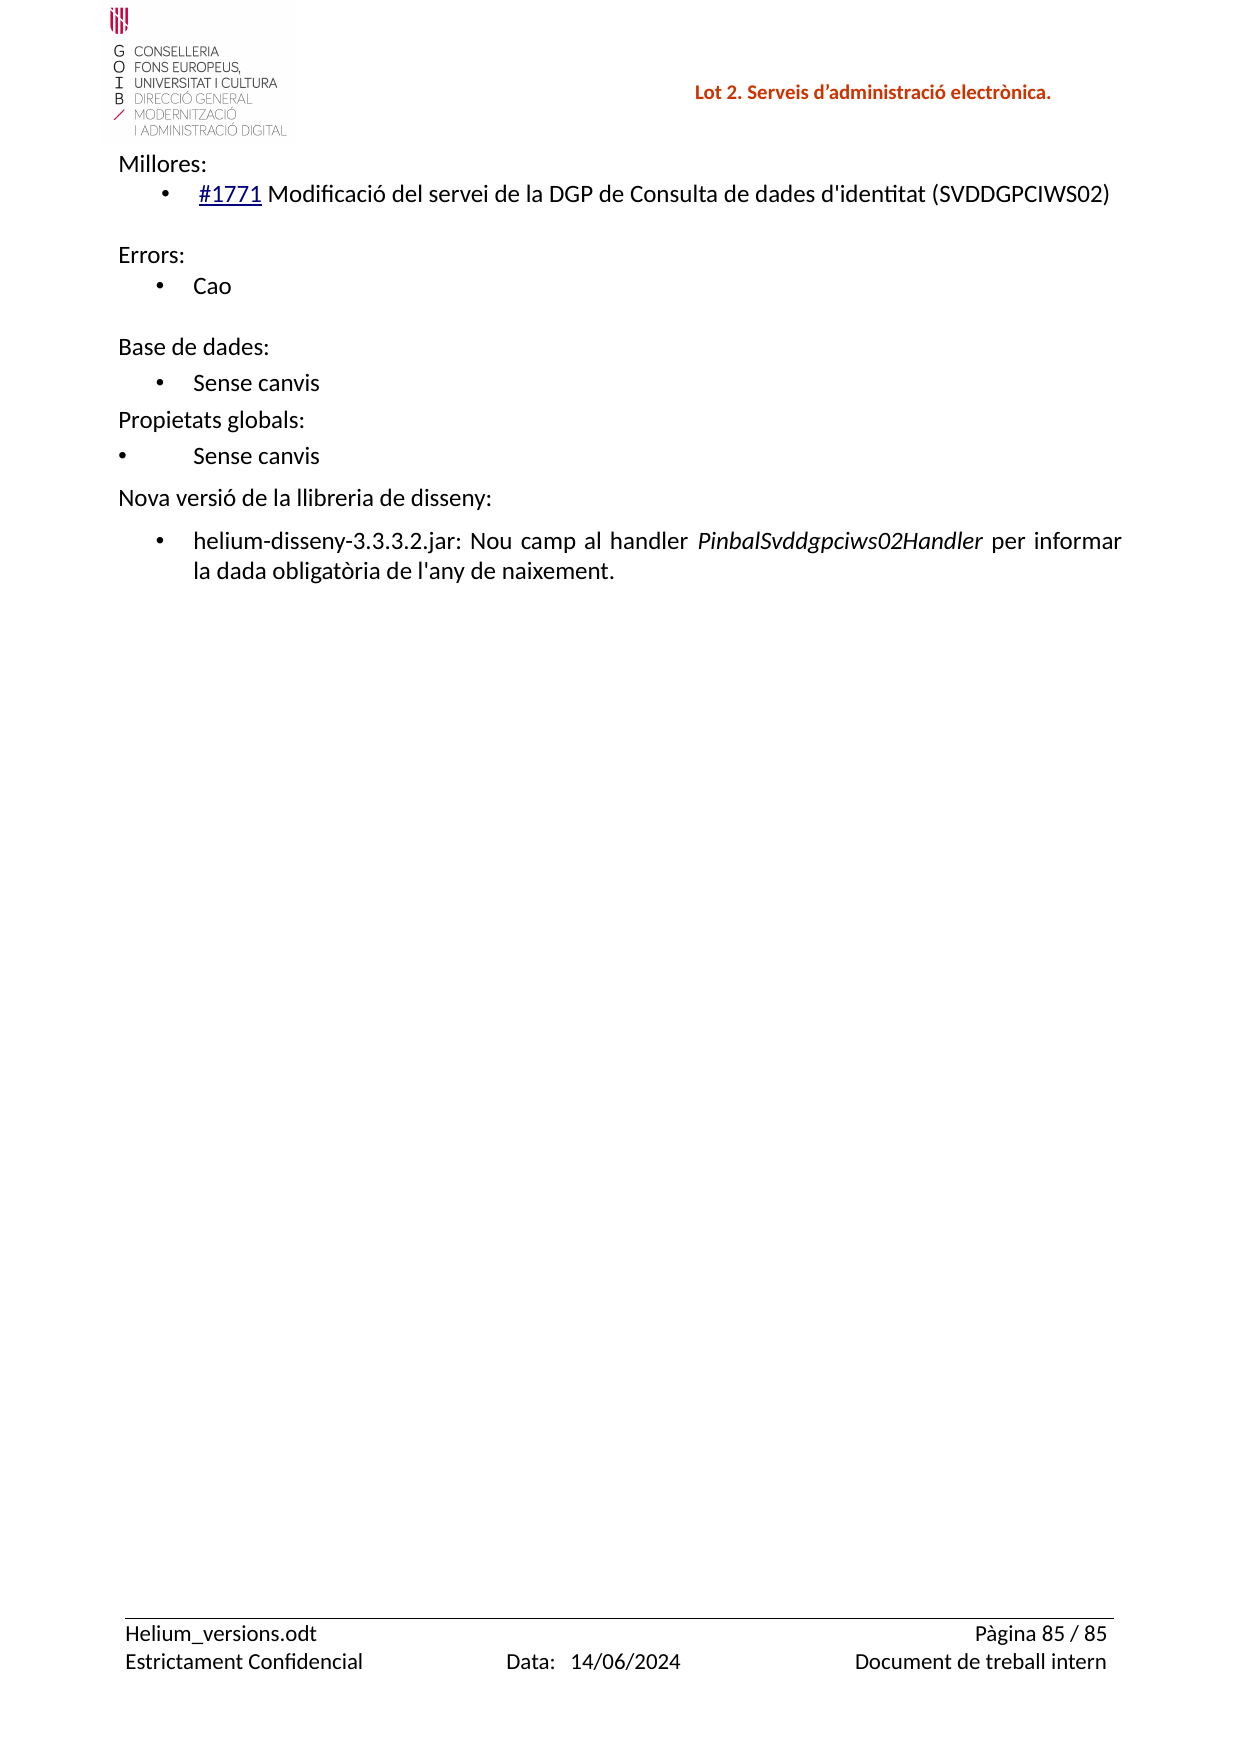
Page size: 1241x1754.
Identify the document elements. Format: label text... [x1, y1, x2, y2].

list Cao [156, 270, 1122, 300]
list #1771 Modificació del servei de la DGP de Consulta de dades d'identitat (SVDDGPCIWS02) [161, 178, 1122, 209]
text Millores: [118, 148, 1122, 178]
list helium-disseny-3.3.3.2.jar: Nou camp al handler PinbalSvddgpciws02Handler per informar la dada obligatòria de l'any de naixement. [156, 525, 1122, 586]
list Sense canvis [156, 367, 1122, 398]
text Propietats globals: [118, 404, 1122, 434]
list Sense canvis [118, 440, 1122, 471]
text Base de dades: [118, 331, 1122, 361]
text Errors: [118, 239, 1122, 270]
picture [100, 0, 297, 144]
text Nova versió de la llibreria de disseny: [118, 483, 1122, 513]
